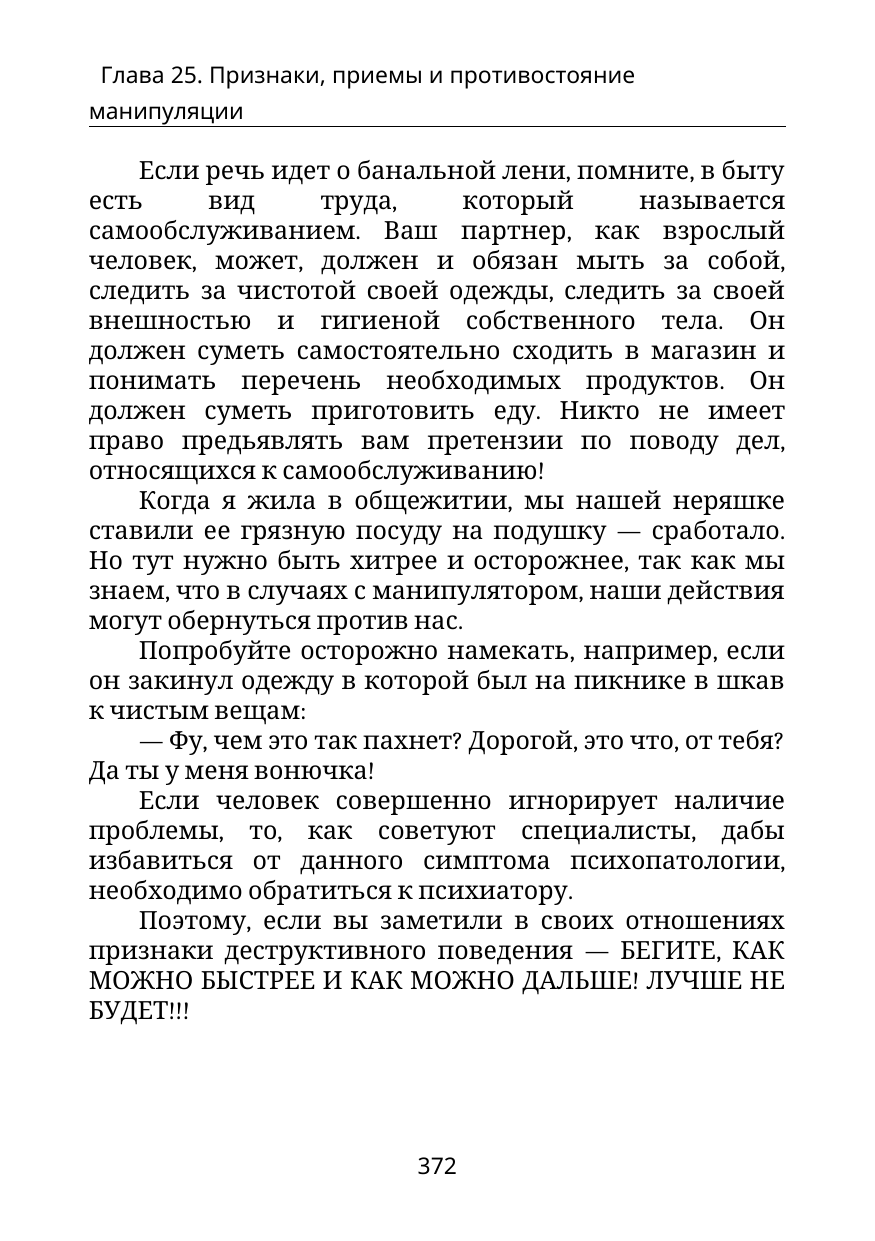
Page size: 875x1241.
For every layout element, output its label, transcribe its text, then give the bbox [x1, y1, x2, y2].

text — Фу, чем это так пахнет? Дорогой, это что, от тебя? Да ты у меня вонючка! [88, 726, 786, 786]
text Поэтому, если вы заметили в своих отношениях признаки деструктивного поведения — БЕГИТЕ, КАК МОЖНО БЫСТРЕЕ И КАК МОЖНО ДАЛЬШЕ! ЛУЧШЕ НЕ БУДЕТ!!! [88, 906, 786, 1026]
text Если человек совершенно игнорирует наличие проблемы, то, как советуют специалисты, дабы избавиться от данного симптома психопатологии, необходимо обратиться к психиатору. [88, 786, 786, 906]
text Если речь идет о банальной лени, помните, в быту есть вид труда, который называется самообслуживанием. Ваш партнер, как взрослый человек, может, должен и обязан мыть за собой, следить за чистотой своей одежды, следить за своей внешностью и гигиеной собственного тела. Он должен суметь самостоятельно сходить в магазин и понимать перечень необходимых продуктов. Он должен суметь приготовить еду. Никто не имеет право предьявлять вам претензии по поводу дел, относящихся к самообслуживанию! [88, 156, 786, 486]
text Когда я жила в общежитии, мы нашей неряшке ставили ее грязную посуду на подушку — сработало. Но тут нужно быть хитрее и осторожнее, так как мы знаем, что в случаях с манипулятором, наши действия могут обернуться против нас. [88, 486, 786, 636]
text Попробуйте осторожно намекать, например, если он закинул одежду в которой был на пикнике в шкав к чистым вещам: [88, 636, 786, 726]
